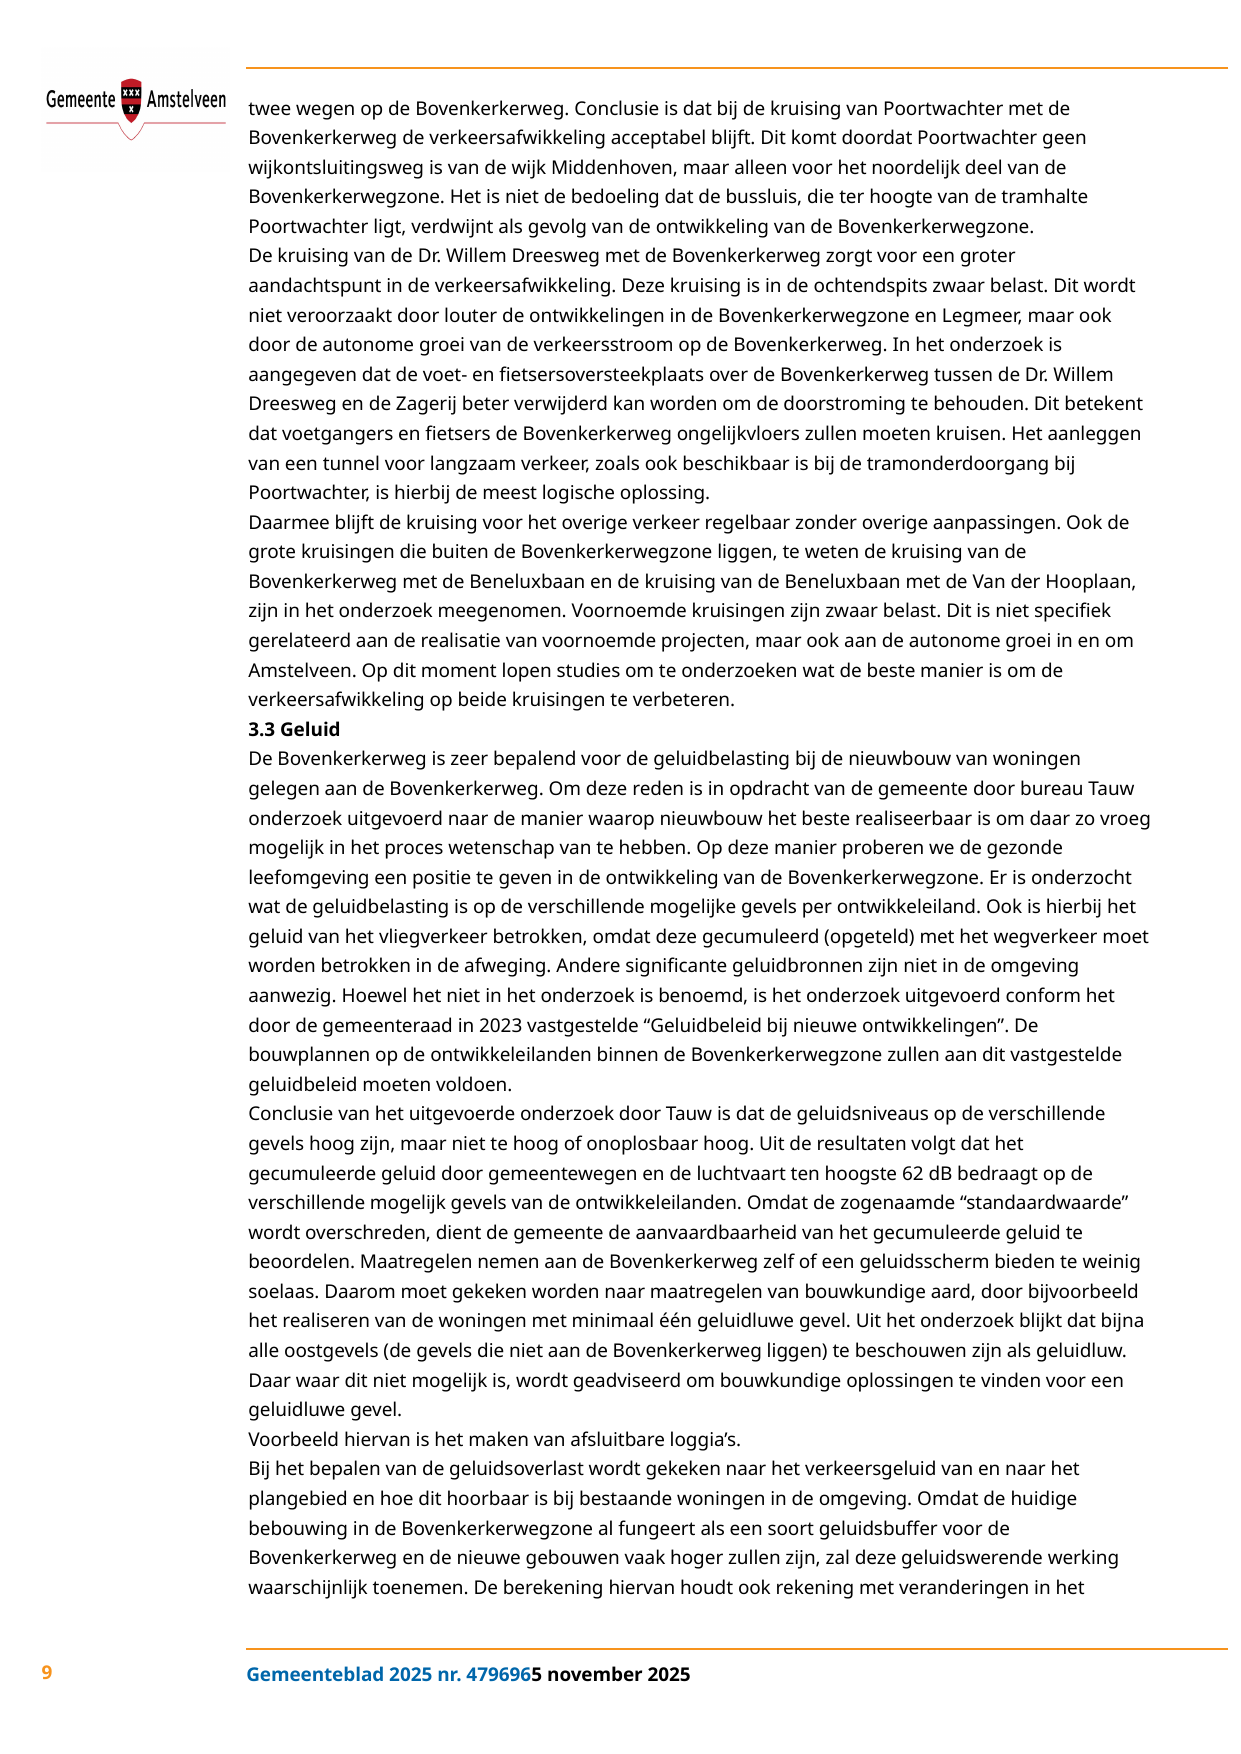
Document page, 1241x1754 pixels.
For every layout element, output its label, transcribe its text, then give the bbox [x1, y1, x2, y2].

text Bij het bepalen van de geluidsoverlast wordt gekeken naar het verkeersgeluid van en naar het plangebied en hoe dit hoorbaar is bij bestaande woningen in de omgeving. Omdat de huidige bebouwing in de Bovenkerkerwegzone al fungeert als een soort geluidsbuffer voor de Bovenkerkerweg en de nieuwe gebouwen vaak hoger zullen zijn, zal deze geluidswerende werking waarschijnlijk toenemen. De berekening hiervan houdt ook rekening met veranderingen in het [248, 1456, 1152, 1600]
text twee wegen op de Bovenkerkerweg. Conclusie is dat bij de kruising van Poortwachter met de Bovenkerkerweg de verkeersafwikkeling acceptabel blijft. Dit komt doordat Poortwachter geen wijkontsluitingsweg is van de wijk Middenhoven, maar alleen voor het noordelijk deel van de Bovenkerkerwegzone. Het is niet de bedoeling dat de bussluis, die ter hoogte van de tramhalte Poortwachter ligt, verdwijnt als gevolg van de ontwikkeling van de Bovenkerkerwegzone. [248, 95, 1152, 239]
text Voorbeeld hiervan is het maken van afsluitbare loggia’s. [248, 1426, 1152, 1452]
text De Bovenkerkerweg is zeer bepalend voor de geluidbelasting bij de nieuwbouw van woningen gelegen aan de Bovenkerkerweg. Om deze reden is in opdracht van de gemeente door bureau Tauw onderzoek uitgevoerd naar de manier waarop nieuwbouw het beste realiseerbaar is om daar zo vroeg mogelijk in het proces wetenschap van te hebben. Op deze manier proberen we de gezonde leefomgeving een positie te geven in de ontwikkeling van de Bovenkerkerwegzone. Er is onderzocht wat de geluidbelasting is op de verschillende mogelijke gevels per ontwikkeleiland. Ook is hierbij het geluid van het vliegverkeer betrokken, omdat deze gecumuleerd (opgeteld) met het wegverkeer moet worden betrokken in de afweging. Andere significante geluidbronnen zijn niet in de omgeving aanwezig. Hoewel het niet in het onderzoek is benoemd, is het onderzoek uitgevoerd conform het door de gemeenteraad in 2023 vastgestelde “Geluidbeleid bij nieuwe ontwikkelingen”. De bouwplannen op de ontwikkeleilanden binnen de Bovenkerkerwegzone zullen aan dit vastgestelde geluidbeleid moeten voldoen. [248, 746, 1152, 1097]
text De kruising van de Dr. Willem Dreesweg met de Bovenkerkerweg zorgt voor een groter aandachtspunt in de verkeersafwikkeling. Deze kruising is in de ochtendspits zwaar belast. Dit wordt niet veroorzaakt door louter de ontwikkelingen in de Bovenkerkerwegzone en Legmeer, maar ook door de autonome groei van de verkeersstroom op de Bovenkerkerweg. In het onderzoek is aangegeven dat de voet- en fietsersoversteekplaats over de Bovenkerkerweg tussen de Dr. Willem Dreesweg en de Zagerij beter verwijderd kan worden om de doorstroming te behouden. Dit betekent dat voetgangers en fietsers de Bovenkerkerweg ongelijkvloers zullen moeten kruisen. Het aanleggen van een tunnel voor langzaam verkeer, zoals ook beschikbaar is bij de tramonderdoorgang bij Poortwachter, is hierbij de meest logische oplossing. [248, 243, 1152, 505]
text Conclusie van het uitgevoerde onderzoek door Tauw is dat de geluidsniveaus op de verschillende gevels hoog zijn, maar niet te hoog of onoplosbaar hoog. Uit de resultaten volgt dat het gecumuleerde geluid door gemeentewegen en de luchtvaart ten hoogste 62 dB bedraagt op de verschillende mogelijk gevels van de ontwikkeleilanden. Omdat de zogenaamde “standaardwaarde” wordt overschreden, dient de gemeente de aanvaardbaarheid van het gecumuleerde geluid te beoordelen. Maatregelen nemen aan de Bovenkerkerweg zelf of een geluidsscherm bieden te weinig soelaas. Daarom moet gekeken worden naar maatregelen van bouwkundige aard, door bijvoorbeeld het realiseren van de woningen met minimaal één geluidluwe gevel. Uit het onderzoek blijkt dat bijna alle oostgevels (de gevels die niet aan de Bovenkerkerweg liggen) te beschouwen zijn als geluidluw. Daar waar dit niet mogelijk is, wordt geadviseerd om bouwkundige oplossingen te vinden voor een geluidluwe gevel. [248, 1101, 1152, 1422]
text 3.3 Geluid [248, 716, 1152, 742]
picture [41, 47, 231, 172]
text Daarmee blijft de kruising voor het overige verkeer regelbaar zonder overige aanpassingen. Ook de grote kruisingen die buiten de Bovenkerkerwegzone liggen, te weten de kruising van de Bovenkerkerweg met de Beneluxbaan en de kruising van de Beneluxbaan met de Van der Hooplaan, zijn in het onderzoek meegenomen. Voornoemde kruisingen zijn zwaar belast. Dit is niet specifiek gerelateerd aan de realisatie van voornoemde projecten, maar ook aan de autonome groei in en om Amstelveen. Op dit moment lopen studies om te onderzoeken wat de beste manier is om de verkeersafwikkeling op beide kruisingen te verbeteren. [248, 509, 1152, 712]
